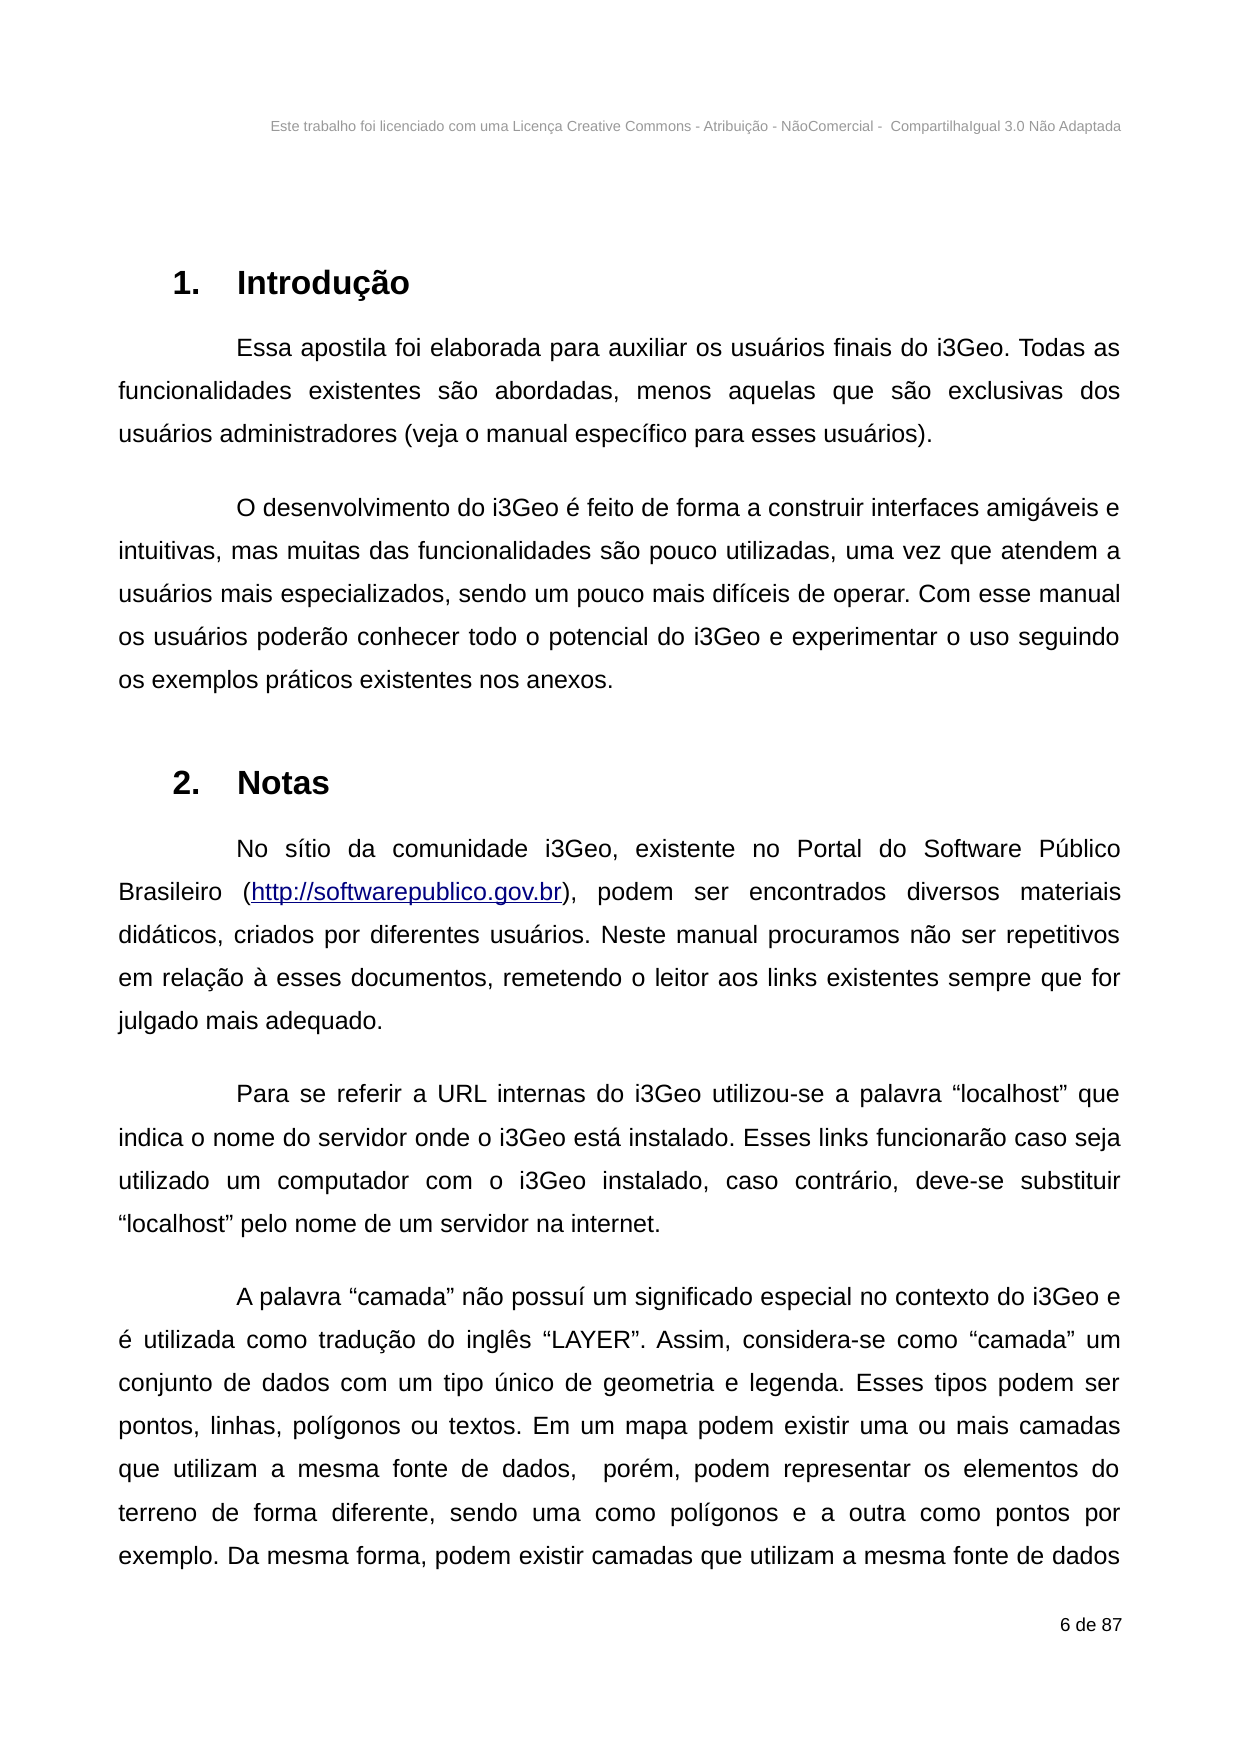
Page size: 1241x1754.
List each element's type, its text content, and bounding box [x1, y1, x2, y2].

subtitle Introdução [163, 263, 1077, 301]
text Para se referir a URL internas do i3Geo utilizou-se a palavra “localhost” que indica o nome do servidor onde o i3Geo está instalado. Esses links funcionarão caso seja utilizado um computador com o i3Geo instalado, caso contrário, deve-se substituir “localhost” pelo nome de um servidor na internet. [118, 1079, 1122, 1237]
text A palavra “camada” não possuí um significado especial no contexto do i3Geo e é utilizada como tradução do inglês “LAYER”. Assim, considera-se como “camada” um conjunto de dados com um tipo único de geometria e legenda. Esses tipos podem ser pontos, linhas, polígonos ou textos. Em um mapa podem existir uma ou mais camadas que utilizam a mesma fonte de dados, porém, podem representar os elementos do terreno de forma diferente, sendo uma como polígonos e a outra como pontos por exemplo. Da mesma forma, podem existir camadas que utilizam a mesma fonte de dados [118, 1282, 1122, 1569]
subtitle Notas [163, 763, 1077, 802]
text No sítio da comunidade i3Geo, existente no Portal do Software Público Brasileiro (http://softwarepublico.gov.br), podem ser encontrados diversos materiais didáticos, criados por diferentes usuários. Neste manual procuramos não ser repetitivos em relação à esses documentos, remetendo o leitor aos links existentes sempre que for julgado mais adequado. [118, 834, 1122, 1035]
text Essa apostila foi elaborada para auxiliar os usuários finais do i3Geo. Todas as funcionalidades existentes são abordadas, menos aquelas que são exclusivas dos usuários administradores (veja o manual específico para esses usuários). [118, 333, 1122, 448]
text O desenvolvimento do i3Geo é feito de forma a construir interfaces amigáveis e intuitivas, mas muitas das funcionalidades são pouco utilizadas, uma vez que atendem a usuários mais especializados, sendo um pouco mais difíceis de operar. Com esse manual os usuários poderão conhecer todo o potencial do i3Geo e experimentar o uso seguindo os exemplos práticos existentes nos anexos. [118, 492, 1122, 694]
